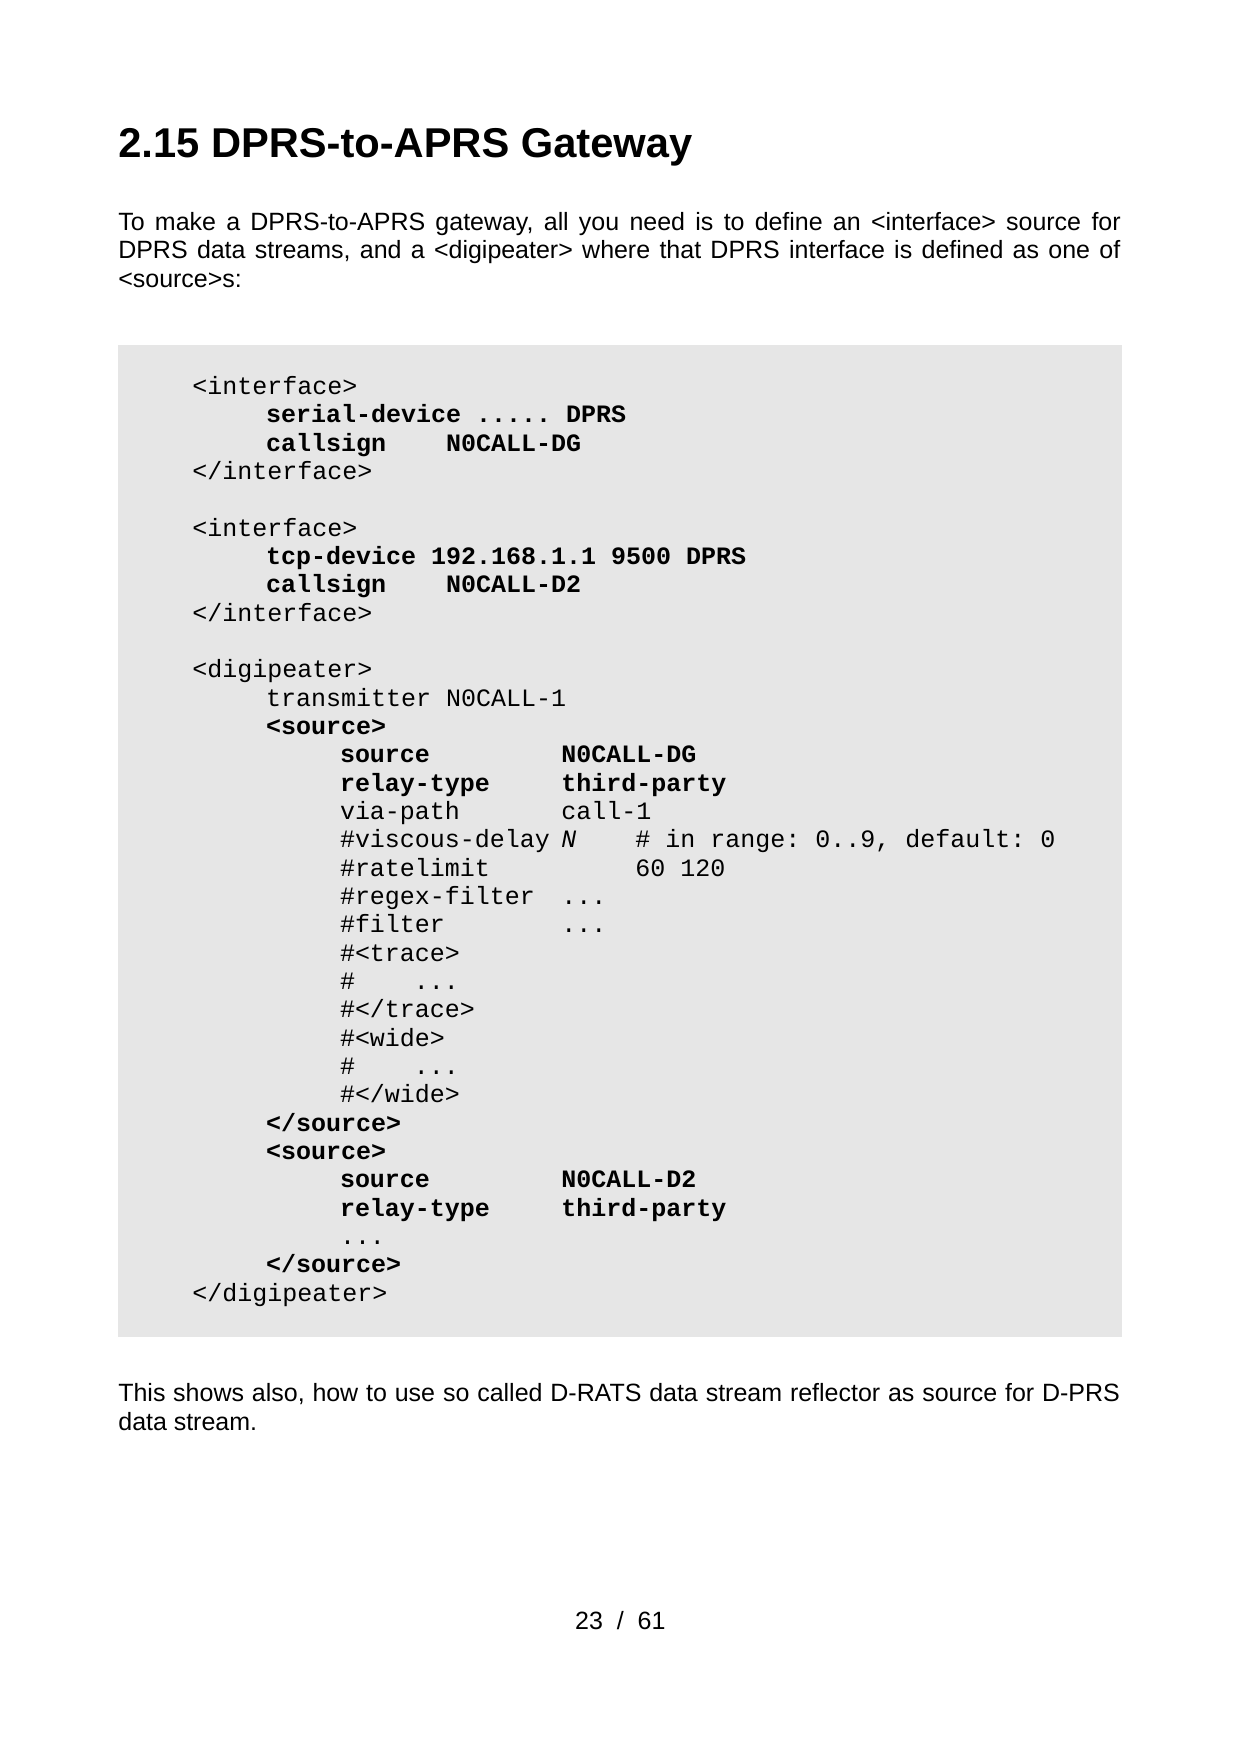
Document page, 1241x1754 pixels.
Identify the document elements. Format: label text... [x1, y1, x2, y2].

text source N0CALL-D2 [118, 1167, 1122, 1195]
text #regex-filter ... [118, 883, 1122, 912]
text #filter ... [118, 912, 1122, 940]
text relay-type third-party [118, 770, 1122, 798]
text </digipeater> [118, 1280, 1122, 1308]
text callsign N0CALL-D2 [118, 572, 1122, 600]
subtitle DPRS-to-APRS Gateway [118, 118, 1122, 166]
text <interface> [118, 515, 1122, 543]
text via-path call-1 [118, 798, 1122, 827]
text ... [118, 1223, 1122, 1252]
text This shows also, how to use so called D-RATS data stream reflector as source for D-PRS data stream. [118, 1378, 1122, 1435]
text <digipeater> [118, 657, 1122, 685]
text </interface> [118, 458, 1122, 487]
text <source> [118, 713, 1122, 742]
text </source> [118, 1252, 1122, 1280]
text relay-type third-party [118, 1195, 1122, 1223]
text tcp-device 192.168.1.1 9500 DPRS [118, 543, 1122, 572]
text </source> [118, 1110, 1122, 1138]
text #<wide> [118, 1025, 1122, 1053]
text #<trace> [118, 940, 1122, 968]
text #</wide> [118, 1082, 1122, 1110]
text #viscous-delay N # in range: 0..9, default: 0 [118, 827, 1122, 855]
text # ... [118, 968, 1122, 997]
text callsign N0CALL-DG [118, 430, 1122, 458]
text </interface> [118, 600, 1122, 628]
text transmitter N0CALL-1 [118, 685, 1122, 713]
text To make a DPRS-to-APRS gateway, all you need is to define an <interface> source for DPRS data streams, and a <digipeater> where that DPRS interface is defined as one of <source>s: [118, 207, 1122, 293]
text <source> [118, 1138, 1122, 1167]
text #ratelimit 60 120 [118, 855, 1122, 883]
text source N0CALL-DG [118, 742, 1122, 770]
text serial-device ..... DPRS [118, 402, 1122, 430]
text <interface> [118, 373, 1122, 402]
text #</trace> [118, 997, 1122, 1025]
text # ... [118, 1053, 1122, 1082]
